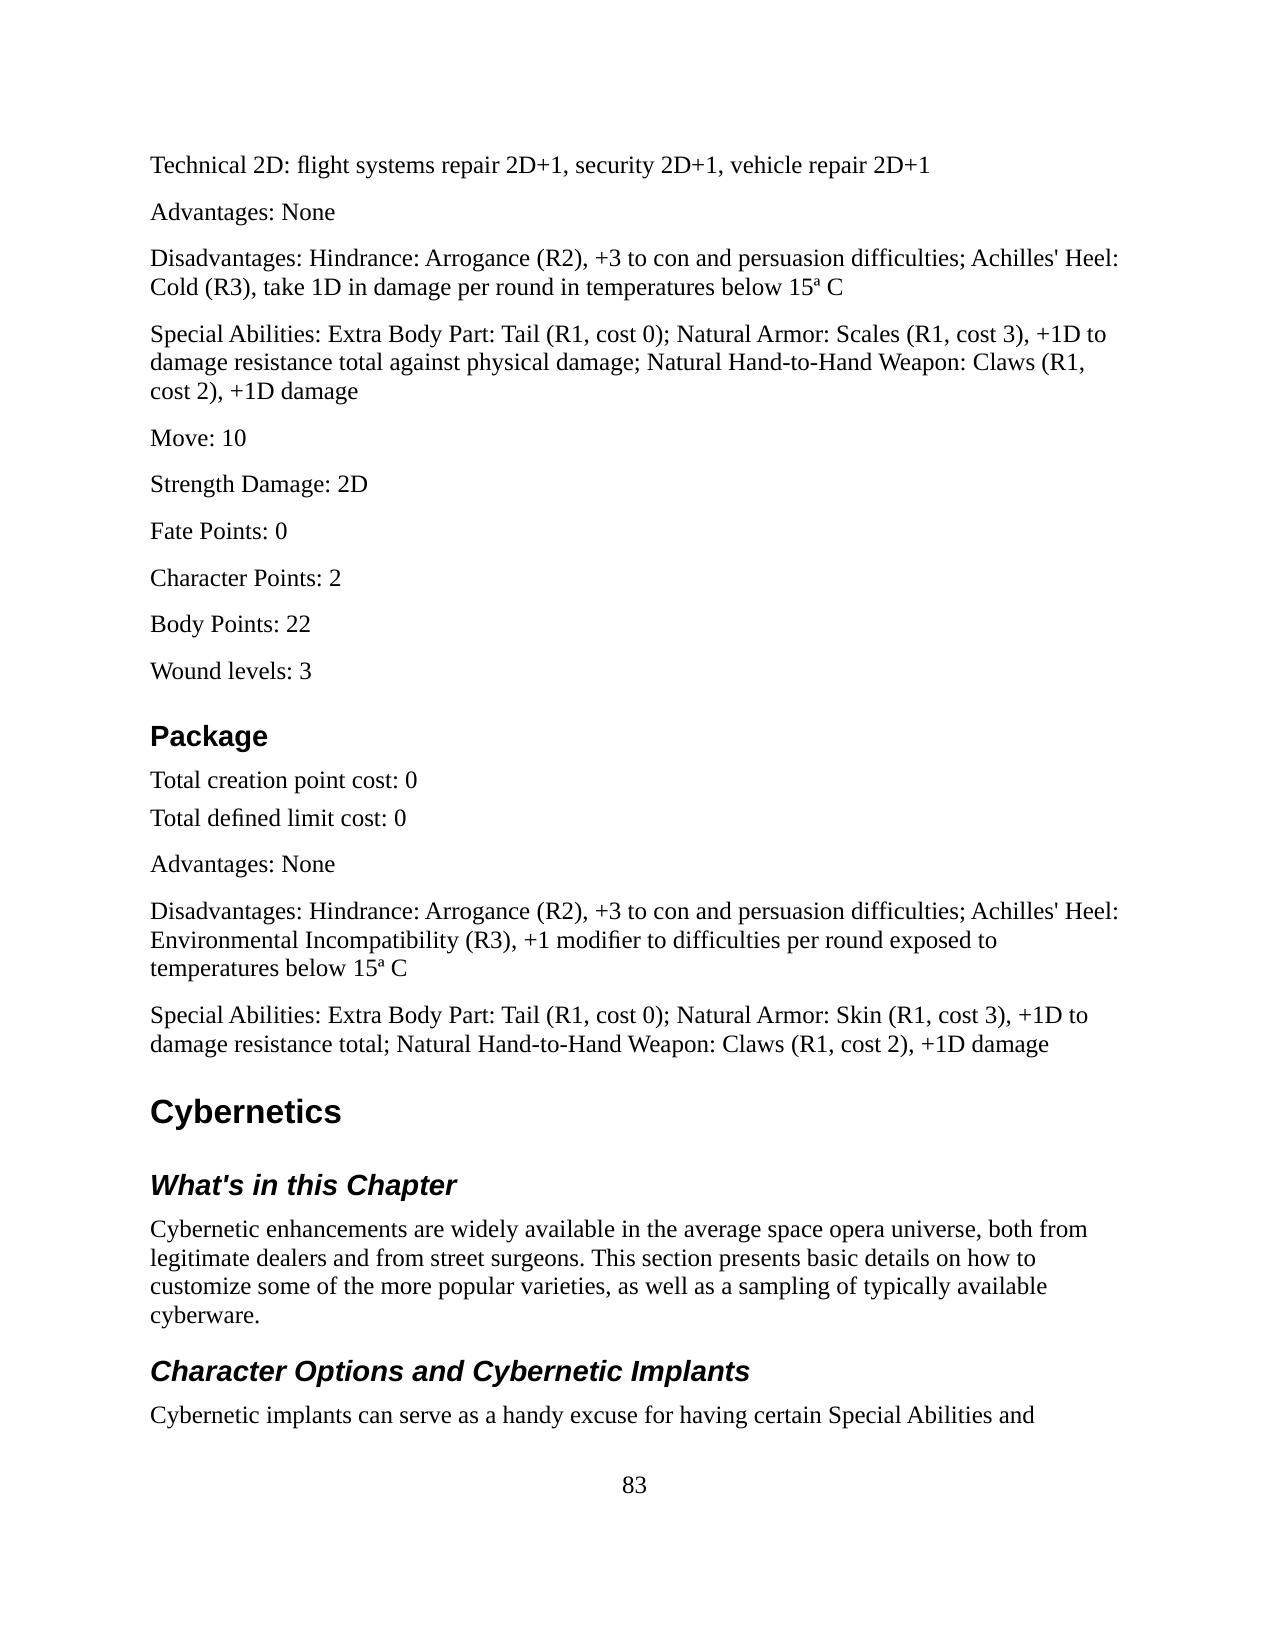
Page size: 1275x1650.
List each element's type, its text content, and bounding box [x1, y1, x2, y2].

text Disadvantages: Hindrance: Arrogance (R2), +3 to con and persuasion difficulties; Achilles' Heel: Cold (R3), take 1D in damage per round in temperatures below 15ª C [150, 243, 1125, 301]
subtitle What's in this Chapter [150, 1168, 1125, 1201]
text Cybernetic enhancements are widely available in the average space opera universe, both from legitimate dealers and from street surgeons. This section presents basic details on how to customize some of the more popular varieties, as well as a sampling of typically available cyberware. [150, 1214, 1125, 1329]
text Fate Points: 0 [150, 516, 1125, 545]
text Special Abilities: Extra Body Part: Tail (R1, cost 0); Natural Armor: Skin (R1, cost 3), +1D to damage resistance total; Natural Hand-to-Hand Weapon: Claws (R1, cost 2), +1D damage [150, 1000, 1125, 1058]
text Move: 10 [150, 423, 1125, 452]
text Disadvantages: Hindrance: Arrogance (R2), +3 to con and persuasion difficulties; Achilles' Heel: Environmental Incompatibility (R3), +1 modiﬁer to difficulties per round exposed to temperatures below 15ª C [150, 896, 1125, 982]
text Character Points: 2 [150, 563, 1125, 592]
text Total creation point cost: 0 [150, 765, 1125, 794]
text Special Abilities: Extra Body Part: Tail (R1, cost 0); Natural Armor: Scales (R1, cost 3), +1D to damage resistance total against physical damage; Natural Hand-to-Hand Weapon: Claws (R1, cost 2), +1D damage [150, 319, 1125, 405]
text Technical 2D: ﬂight systems repair 2D+1, security 2D+1, vehicle repair 2D+1 [150, 150, 1125, 179]
text Total deﬁned limit cost: 0 [150, 803, 1125, 831]
text Wound levels: 3 [150, 656, 1125, 685]
text Advantages: None [150, 197, 1125, 225]
text Advantages: None [150, 849, 1125, 878]
subtitle Cybernetics [150, 1092, 1125, 1130]
text Body Points: 22 [150, 609, 1125, 638]
subtitle Character Options and Cybernetic Implants [150, 1354, 1125, 1387]
text Cybernetic implants can serve as a handy excuse for having certain Special Abilities and [150, 1400, 1125, 1429]
text Strength Damage: 2D [150, 469, 1125, 498]
subtitle Package [150, 719, 1125, 752]
